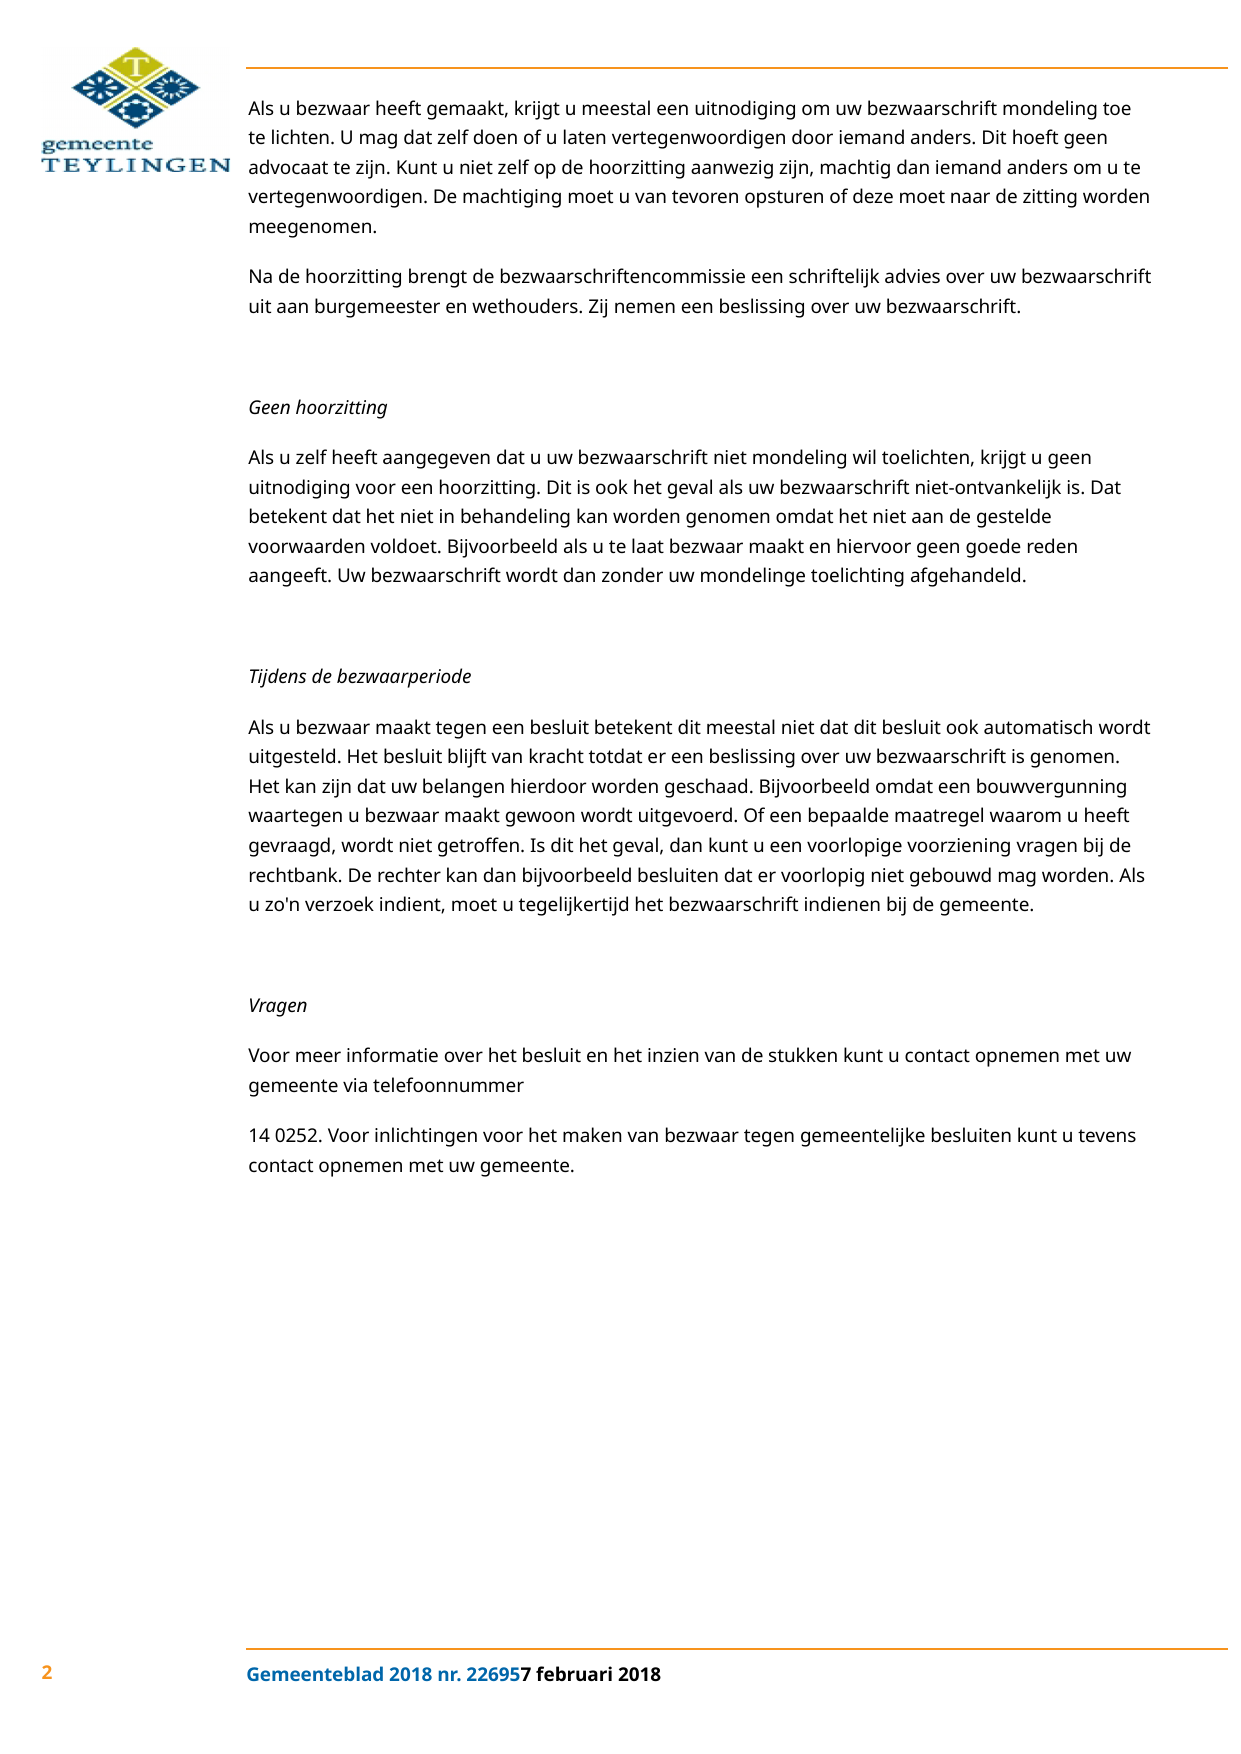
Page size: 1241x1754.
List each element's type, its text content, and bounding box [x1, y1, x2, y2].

text Als u zelf heeft aangegeven dat u uw bezwaarschrift niet mondeling wil toelichten, krijgt u geen uitnodiging voor een hoorzitting. Dit is ook het geval als uw bezwaarschrift niet-ontvankelijk is. Dat betekent dat het niet in behandeling kan worden genomen omdat het niet aan de gestelde voorwaarden voldoet. Bijvoorbeeld als u te laat bezwaar maakt en hiervoor geen goede reden aangeeft. Uw bezwaarschrift wordt dan zonder uw mondelinge toelichting afgehandeld. [248, 444, 1152, 588]
text Tijdens de bezwaarperiode [248, 663, 1152, 689]
text Voor meer informatie over het besluit en het inzien van de stukken kunt u contact opnemen met uw gemeente via telefoonnummer [248, 1043, 1152, 1098]
picture [41, 47, 231, 172]
text Na de hoorzitting brengt de bezwaarschriftencommissie een schriftelijk advies over uw bezwaarschrift uit aan burgemeester en wethouders. Zij nemen een beslissing over uw bezwaarschrift. [248, 263, 1152, 319]
text Als u bezwaar maakt tegen een besluit betekent dit meestal niet dat dit besluit ook automatisch wordt uitgesteld. Het besluit blijft van kracht totdat er een beslissing over uw bezwaarschrift is genomen. Het kan zijn dat uw belangen hierdoor worden geschaad. Bijvoorbeeld omdat een bouwvergunning waartegen u bezwaar maakt gewoon wordt uitgevoerd. Of een bepaalde maatregel waarom u heeft gevraagd, wordt niet getroffen. Is dit het geval, dan kunt u een voorlopige voorziening vragen bij de rechtbank. De rechter kan dan bijvoorbeeld besluiten dat er voorlopig niet gebouwd mag worden. Als u zo'n verzoek indient, moet u tegelijkertijd het bezwaarschrift indienen bij de gemeente. [248, 714, 1152, 917]
text 14 0252. Voor inlichtingen voor het maken van bezwaar tegen gemeentelijke besluiten kunt u tevens contact opnemen met uw gemeente. [248, 1123, 1152, 1178]
text Geen hoorzitting [248, 394, 1152, 420]
text Vragen [248, 992, 1152, 1018]
text Als u bezwaar heeft gemaakt, krijgt u meestal een uitnodiging om uw bezwaarschrift mondeling toe te lichten. U mag dat zelf doen of u laten vertegenwoordigen door iemand anders. Dit hoeft geen advocaat te zijn. Kunt u niet zelf op de hoorzitting aanwezig zijn, machtig dan iemand anders om u te vertegenwoordigen. De machtiging moet u van tevoren opsturen of deze moet naar de zitting worden meegenomen. [248, 95, 1152, 239]
